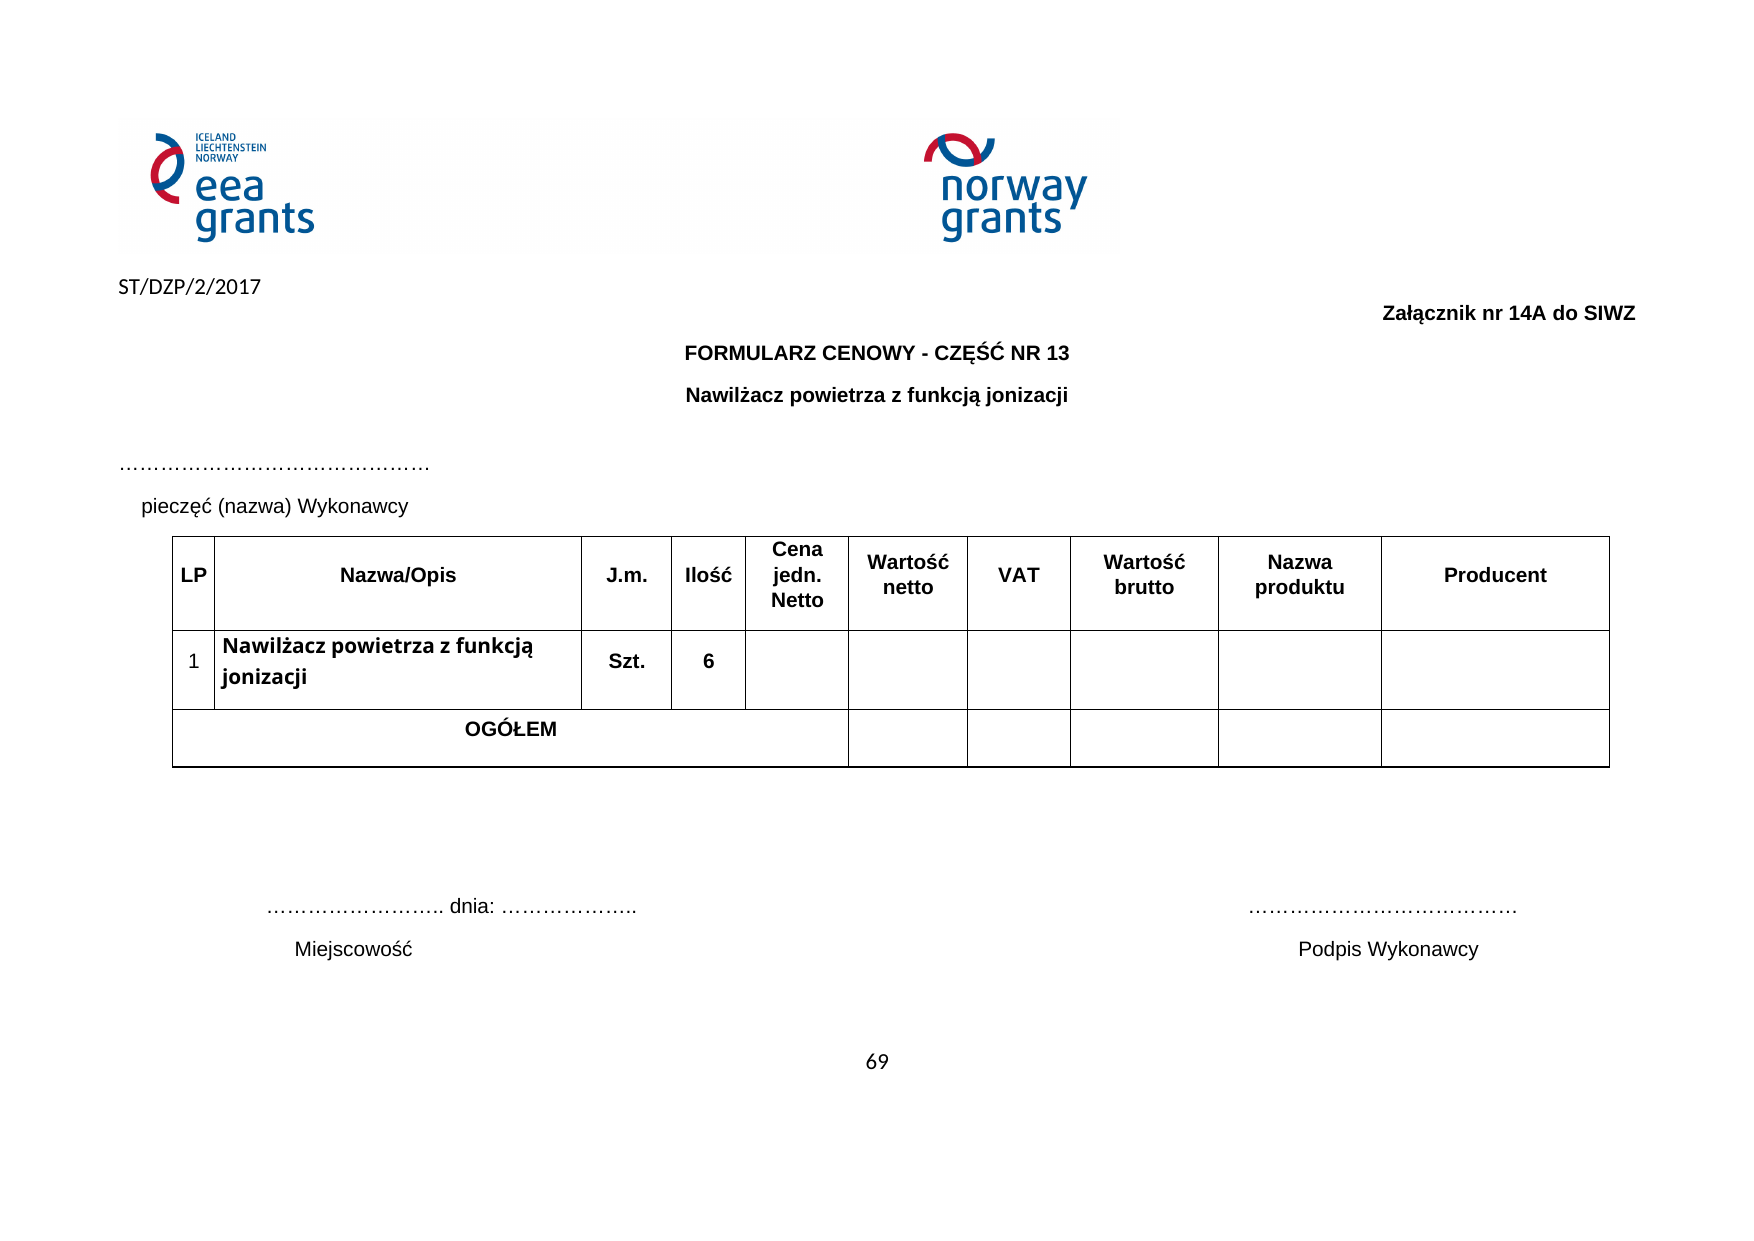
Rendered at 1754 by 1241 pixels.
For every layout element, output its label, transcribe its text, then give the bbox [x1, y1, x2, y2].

table_cell [968, 710, 1070, 766]
table_cell Nawilżacz powietrza z funkcją jonizacji [215, 631, 581, 709]
table_cell [1219, 710, 1381, 766]
table_cell 6 [672, 631, 745, 709]
table_header Wartość brutto [1071, 537, 1218, 630]
text Nawilżacz powietrza z funkcją jonizacji [118, 383, 1636, 407]
text Miejscowość Podpis Wykonawcy [118, 937, 1636, 961]
table_cell OGÓŁEM [173, 710, 848, 766]
table_header VAT [968, 537, 1070, 630]
text …………………….. dnia: ……………….. ………………………………… [192, 894, 1636, 918]
table_cell [1071, 710, 1218, 766]
table_cell [746, 631, 848, 709]
table_header Nazwa/Opis [215, 537, 581, 630]
table_cell Szt. [582, 631, 671, 709]
table_header J.m. [582, 537, 671, 630]
table_cell [1382, 631, 1609, 709]
table_cell [849, 710, 967, 766]
table_header Producent [1382, 537, 1609, 630]
table_header Wartość netto [849, 537, 967, 630]
table_cell [849, 631, 967, 709]
text pieczęć (nazwa) Wykonawcy [118, 493, 1636, 517]
table_header LP [173, 537, 214, 630]
text Załącznik nr 14A do SIWZ [118, 300, 1636, 324]
table_header Nazwa produktu [1219, 537, 1381, 630]
text FORMULARZ CENOWY - CZĘŚĆ NR 13 [118, 341, 1636, 365]
text ……………………………………… [118, 426, 1636, 475]
table_header Ilość [672, 537, 745, 630]
table_cell [1219, 631, 1381, 709]
table_header Cena jedn. Netto [746, 537, 848, 630]
table_cell [1382, 710, 1609, 766]
table_cell 1 [173, 631, 214, 709]
table_cell [968, 631, 1070, 709]
table_cell [1071, 631, 1218, 709]
